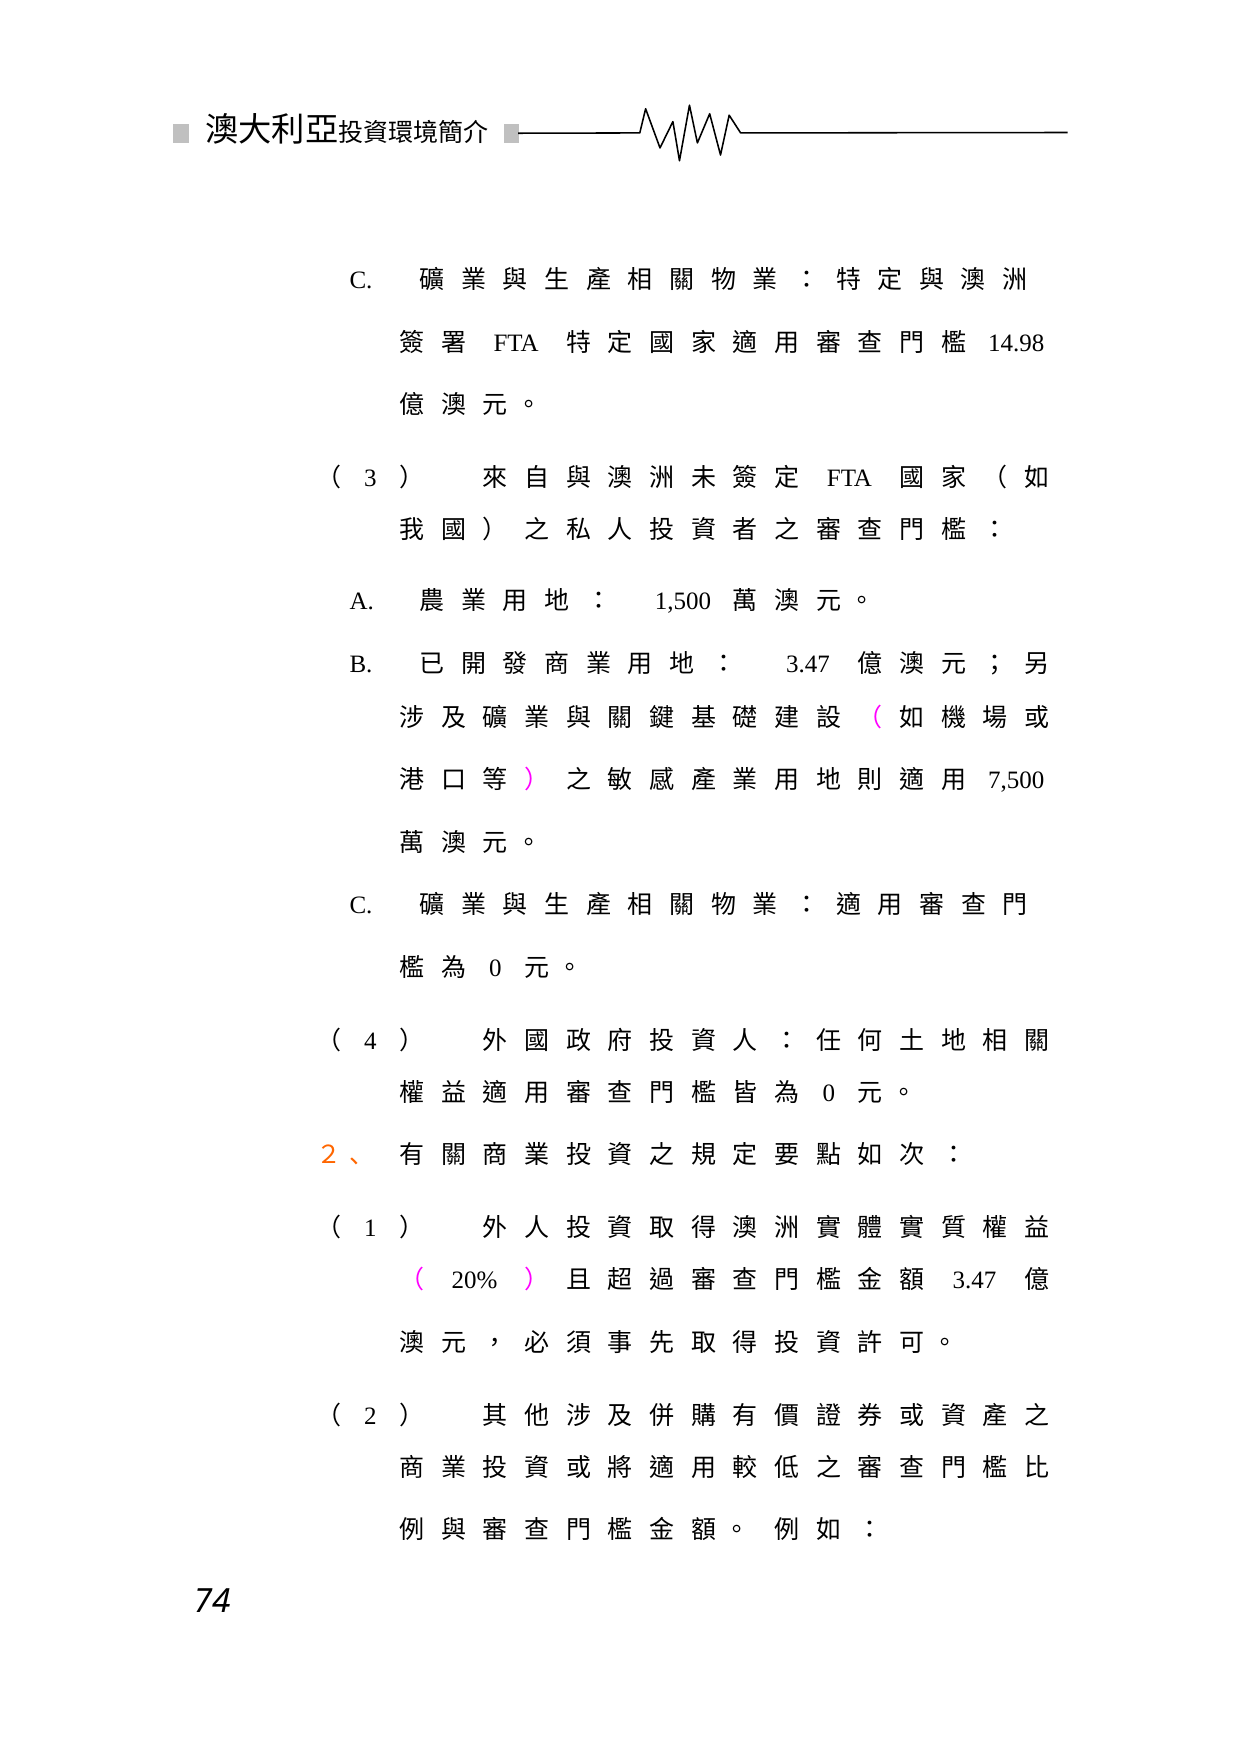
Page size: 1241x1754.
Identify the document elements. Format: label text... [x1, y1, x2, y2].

subtitle （3） 來自與澳洲未簽定FTA國家（如我國）之私人投資者之審查門檻： [306, 424, 1058, 549]
subtitle （2） 其他涉及併購有價證券或資產之商業投資或將適用較低之審查門檻比例與審查門檻金額。例如： [306, 1361, 1058, 1549]
subtitle （4） 外國政府投資人：任何土地相關權益適用審查門檻皆為0元。 [306, 986, 1058, 1111]
text C. 礦業與生產相關物業：特定與澳洲簽署FTA特定國家適用審查門檻14.98億澳元。 [330, 236, 1058, 424]
subtitle （1） 外人投資取得澳洲實體實質權益（20%）且超過審查門檻金額3.47億澳元，必須事先取得投資許可。 [306, 1174, 1058, 1361]
text C. 礦業與生產相關物業：適用審查門檻為0元。 [330, 861, 1058, 986]
text B. 已開發商業用地：3.47億澳元；另涉及礦業與關鍵基礎建設（如機場或港口等）之敏感產業用地則適用7,500萬澳元。 [330, 611, 1058, 861]
text A. 農業用地：1,500萬澳元。 [330, 549, 1058, 611]
subtitle ２、有關商業投資之規定要點如次： [281, 1111, 1058, 1174]
